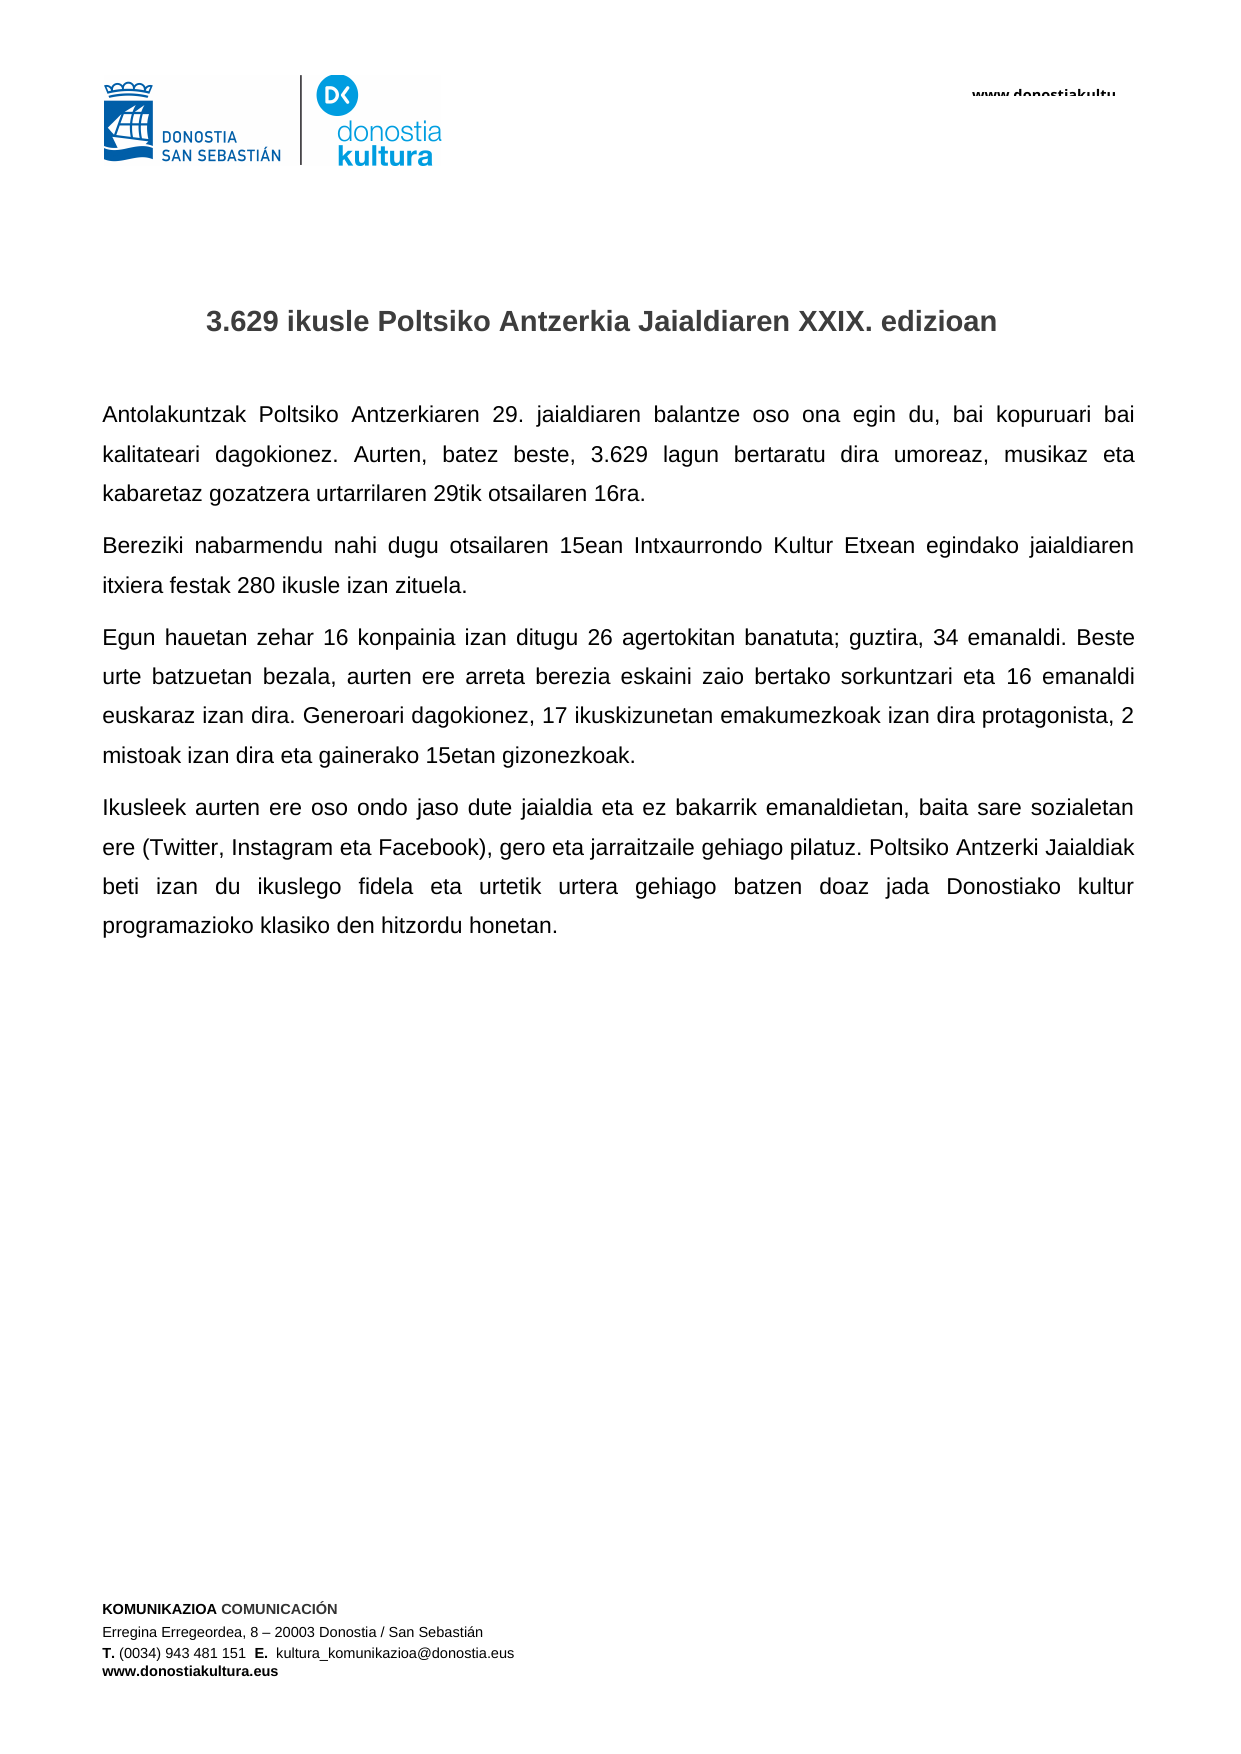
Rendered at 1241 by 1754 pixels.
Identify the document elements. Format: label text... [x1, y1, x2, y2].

text Bereziki nabarmendu nahi dugu otsailaren 15ean Intxaurrondo Kultur Etxean egindako jaialdiaren itxiera festak 280 ikusle izan zituela. [102, 532, 1135, 598]
text Ikusleek aurten ere oso ondo jaso dute jaialdia eta ez bakarrik emanaldietan, baita sare sozialetan ere (Twitter, Instagram eta Facebook), gero eta jarraitzaile gehiago pilatuz. Poltsiko Antzerki Jaialdiak beti izan du ikuslego fidela eta urtetik urtera gehiago batzen doaz jada Donostiako kultur programazioko klasiko den hitzordu honetan. [102, 794, 1135, 939]
picture [326, 87, 338, 103]
subtitle 3.629 ikusle Poltsiko Antzerkia Jaialdiaren XXIX. edizioan [102, 304, 1102, 338]
picture [104, 75, 442, 166]
picture [342, 87, 348, 103]
text Antolakuntzak Poltsiko Antzerkiaren 29. jaialdiaren balantze oso ona egin du, bai kopuruari bai kalitateari dagokionez. Aurten, batez beste, 3.629 lagun bertaratu dira umoreaz, musikaz eta kabaretaz gozatzera urtarrilaren 29tik otsailaren 16ra. [102, 401, 1135, 506]
text Egun hauetan zehar 16 konpainia izan ditugu 26 agertokitan banatuta; guztira, 34 emanaldi. Beste urte batzuetan bezala, aurten ere arreta berezia eskaini zaio bertako sorkuntzari eta 16 emanaldi euskaraz izan dira. Generoari dagokionez, 17 ikuskizunetan emakumezkoak izan dira protagonista, 2 mistoak izan dira eta gainerako 15etan gizonezkoak. [102, 623, 1135, 768]
